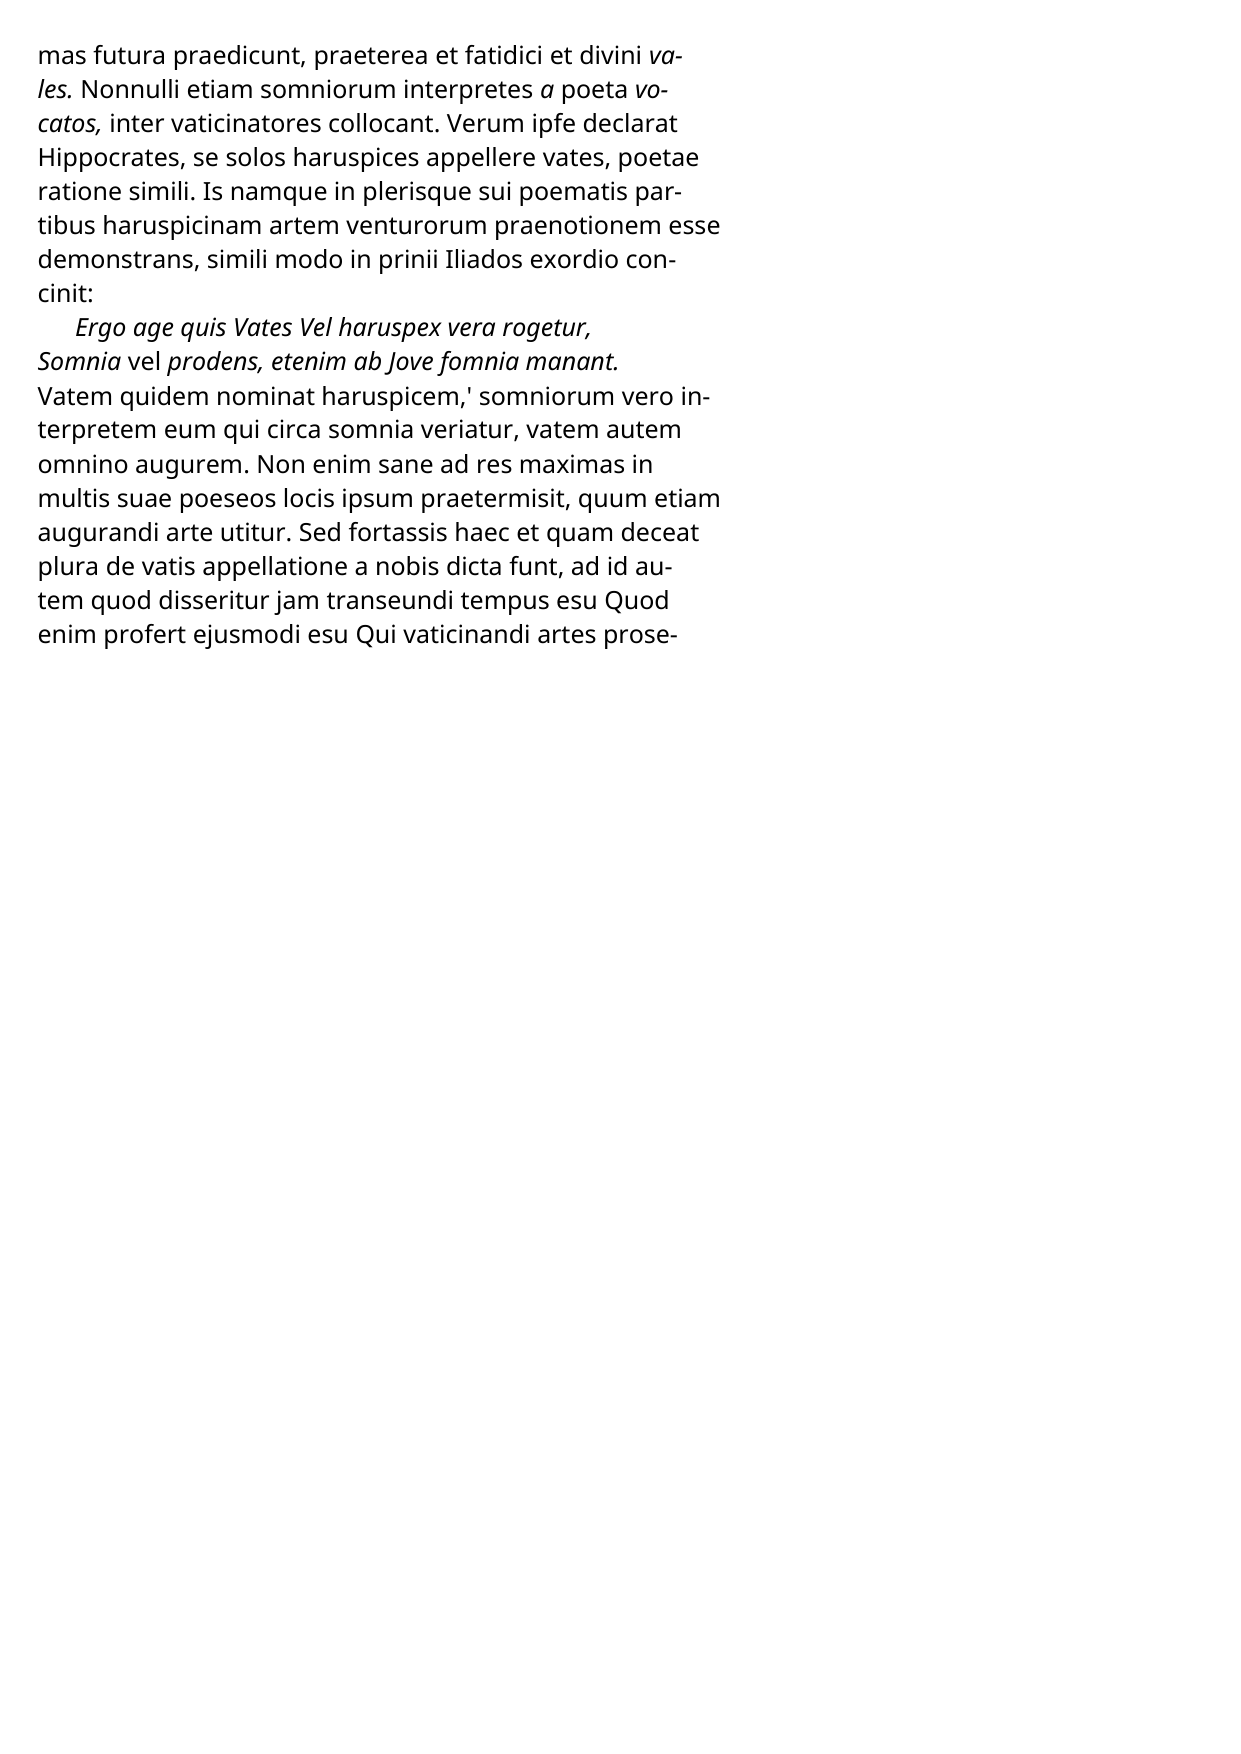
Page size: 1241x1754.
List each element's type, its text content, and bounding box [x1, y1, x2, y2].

text Ergo age quis Vates Vel haruspex vera rogetur, Somnia vel prodens, etenim ab Jove fomnia manant. Vatem quidem nominat haruspicem,' somniorum vero in- terpretem eum qui circa somnia veriatur, vatem autem omnino augurem. Non enim sane ad res maximas in multis suae poeseos locis ipsum praetermisit, quum etiam augurandi arte utitur. Sed fortassis haec et quam deceat plura de vatis appellatione a nobis dicta funt, ad id au- tem quod disseritur jam transeundi tempus esu Quod enim profert ejusmodi esu Qui vaticinandi artes prose- [37, 310, 1203, 651]
text mas futura praedicunt, praeterea et fatidici et divini va- les. Nonnulli etiam somniorum interpretes a poeta vo- catos, inter vaticinatores collocant. Verum ipfe declarat Hippocrates, se solos haruspices appellere vates, poetae ratione simili. Is namque in plerisque sui poematis par- tibus haruspicinam artem venturorum praenotionem esse demonstrans, simili modo in prinii Iliados exordio con- cinit: [37, 37, 1203, 310]
